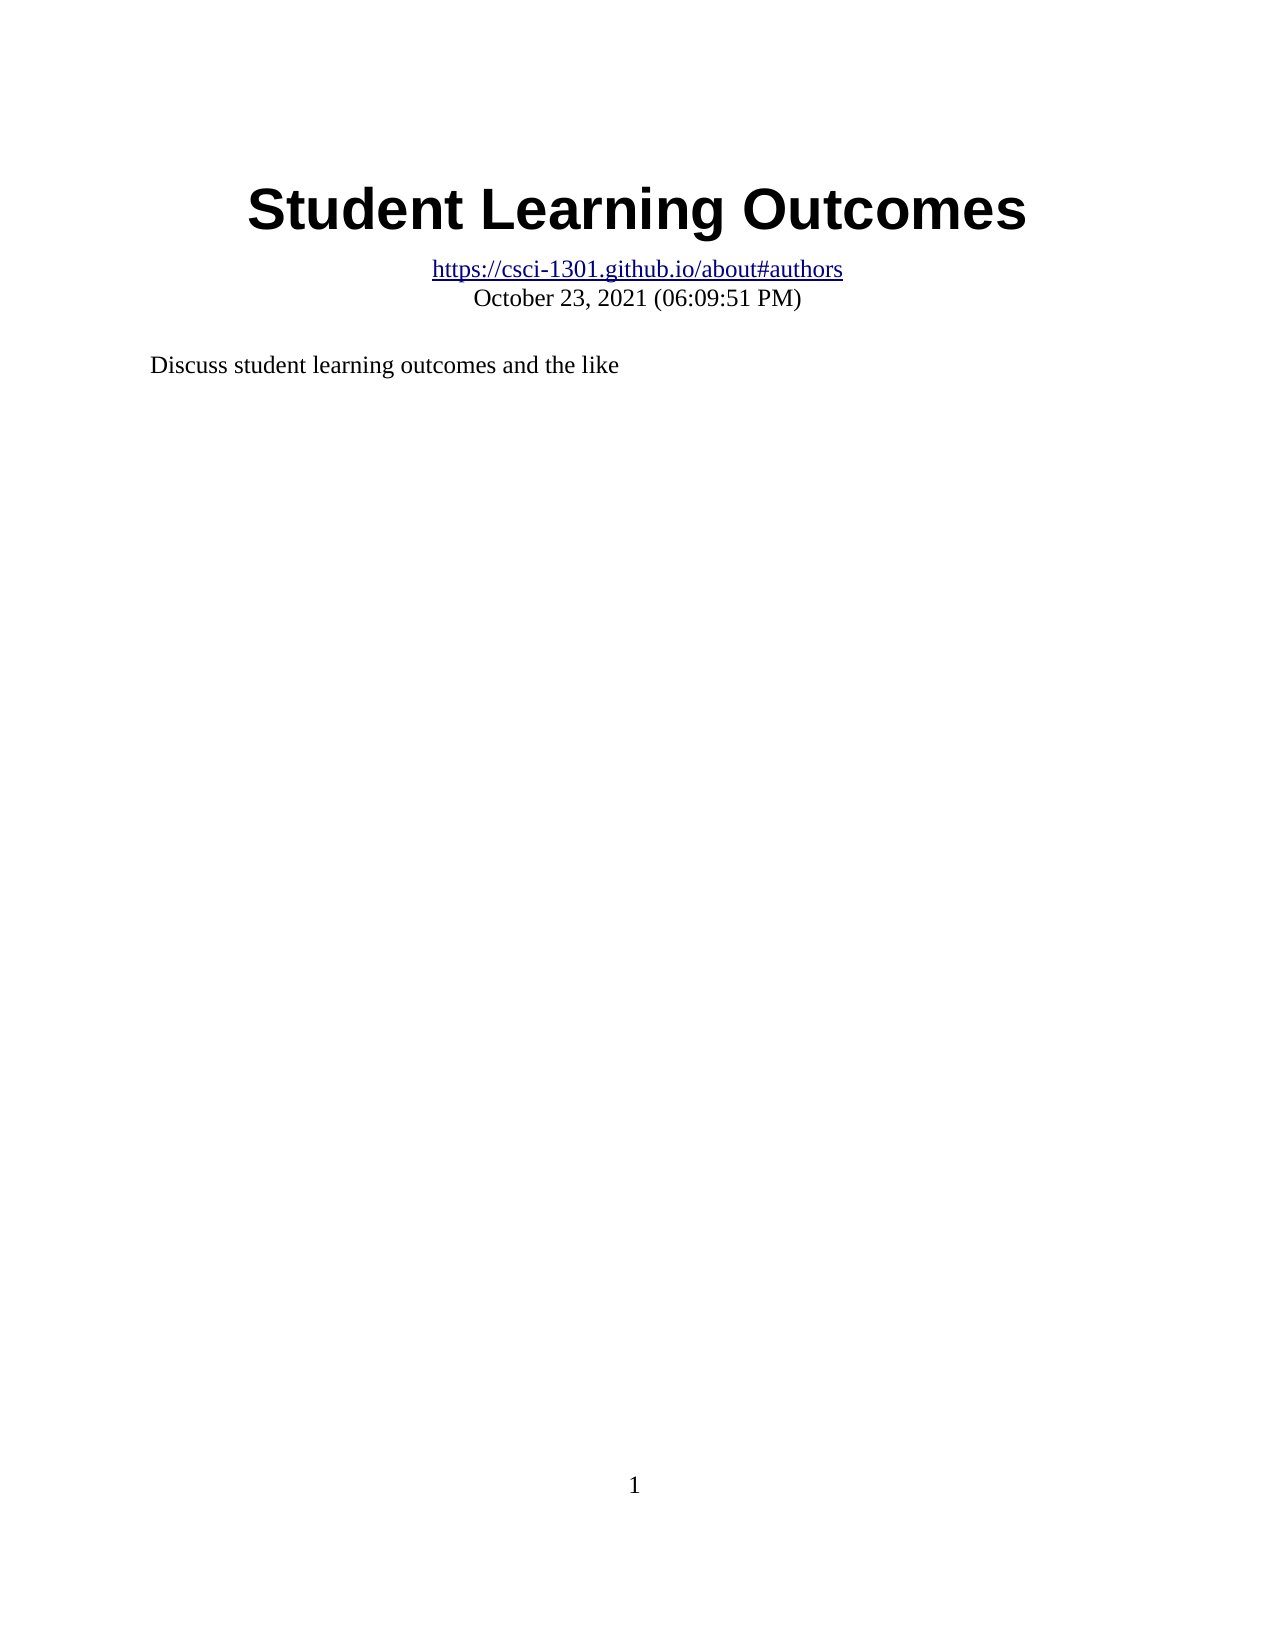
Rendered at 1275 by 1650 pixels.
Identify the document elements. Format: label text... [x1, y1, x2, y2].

title Student Learning Outcomes [150, 175, 1125, 242]
text October 23, 2021 (06:09:51 PM) [150, 283, 1125, 312]
text https://csci-1301.github.io/about#authors [150, 254, 1125, 283]
text Discuss student learning outcomes and the like [150, 350, 1125, 378]
